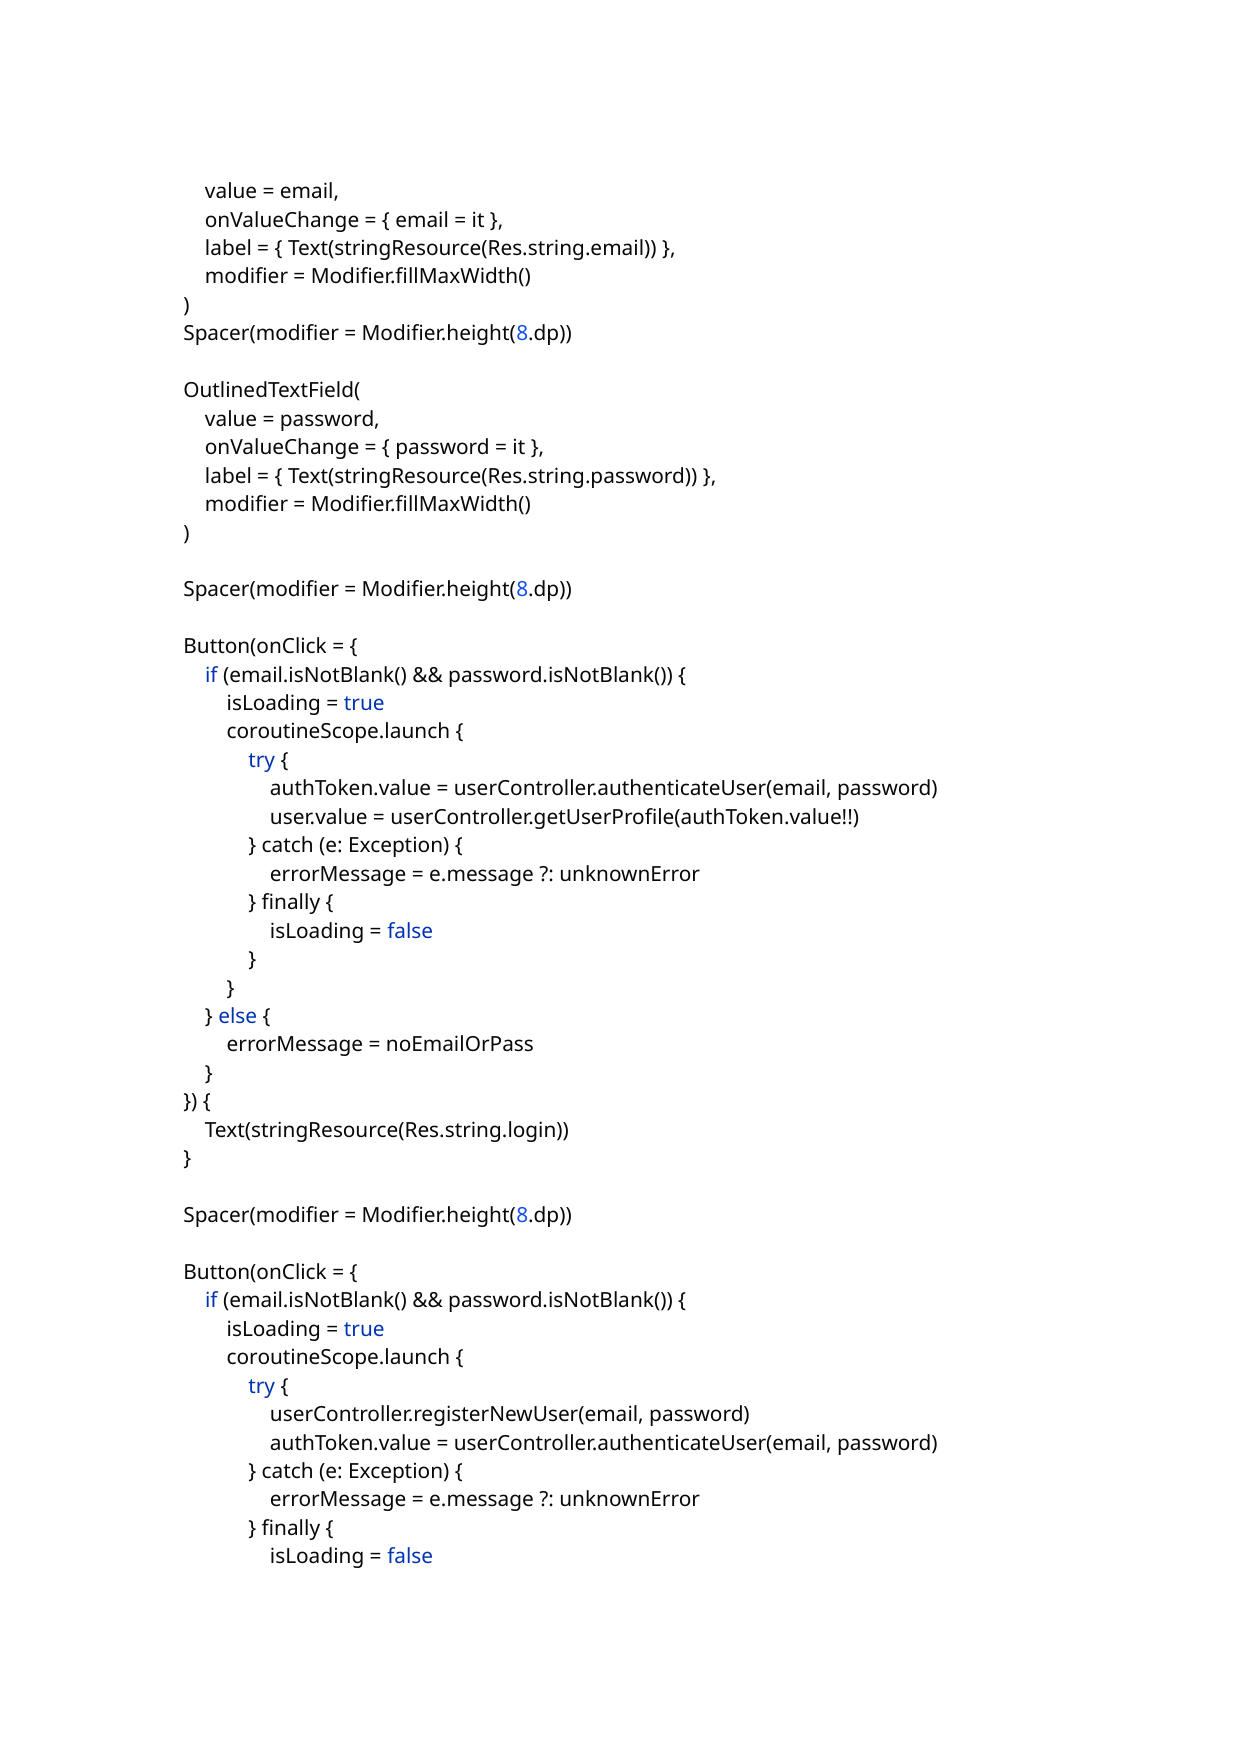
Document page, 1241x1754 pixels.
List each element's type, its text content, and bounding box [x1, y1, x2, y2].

text value = email, onValueChange = { email = it }, label = { Text(stringResource(Res.string.email)) }, modifier = Modifier.fillMaxWidth() ) Spacer(modifier = Modifier.height(8.dp)) OutlinedTextField( value = password, onValueChange = { password = it }, label = { Text(stringResource(Res.string.password)) }, modifier = Modifier.fillMaxWidth() ) Spacer(modifier = Modifier.height(8.dp)) Button(onClick = { if (email.isNotBlank() && password.isNotBlank()) { isLoading = true coroutineScope.launch { try { authToken.value = userController.authenticateUser(email, password) user.value = userController.getUserProfile(authToken.value!!) } catch (e: Exception) { errorMessage = e.message ?: unknownError } finally { isLoading = false } } } else { errorMessage = noEmailOrPass } }) { Text(stringResource(Res.string.login)) } Spacer(modifier = Modifier.height(8.dp)) Button(onClick = { if (email.isNotBlank() && password.isNotBlank()) { isLoading = true coroutineScope.launch { try { userController.registerNewUser(email, password) authToken.value = userController.authenticateUser(email, password) } catch (e: Exception) { errorMessage = e.message ?: unknownError } finally { isLoading = false [118, 176, 1122, 1570]
